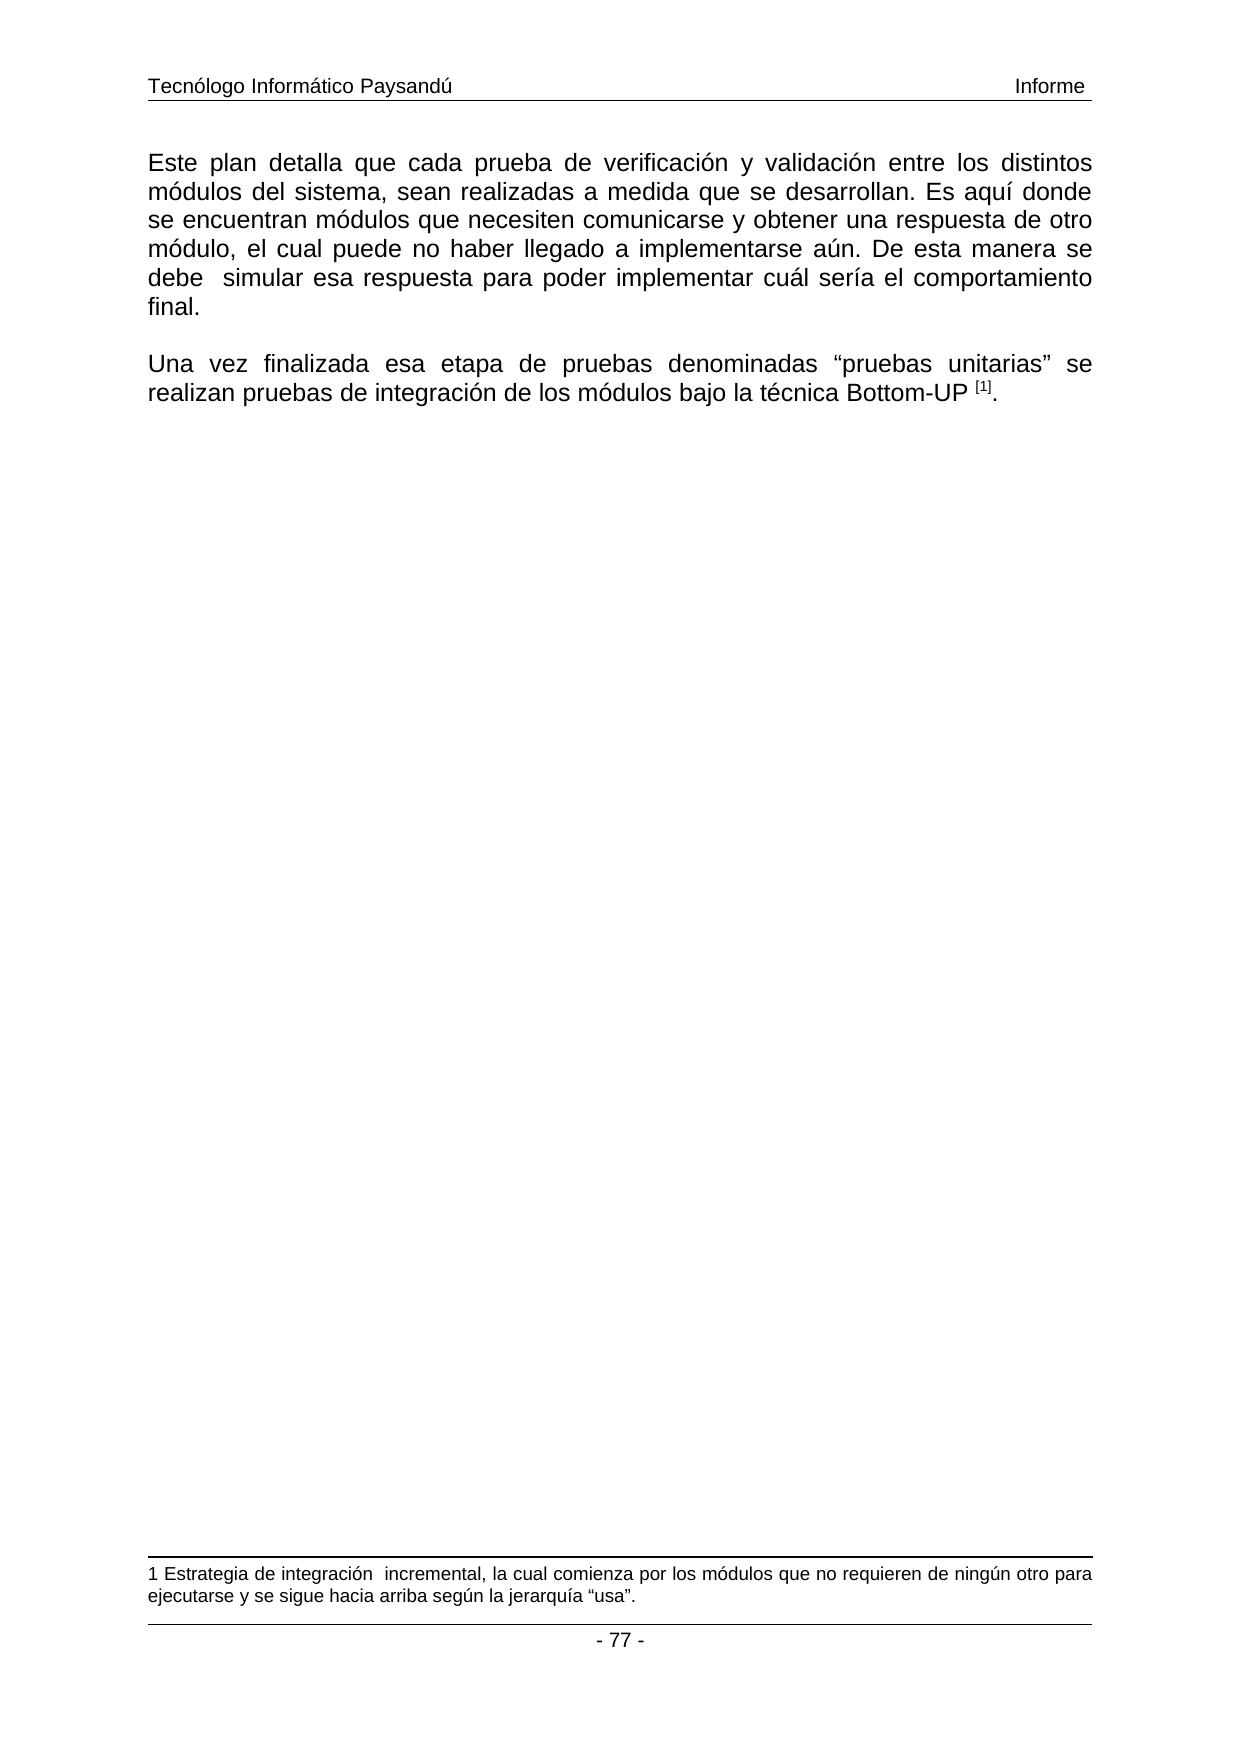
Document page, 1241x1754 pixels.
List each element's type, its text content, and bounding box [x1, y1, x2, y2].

text Este plan detalla que cada prueba de verificación y validación entre los distintos módulos del sistema, sean realizadas a medida que se desarrollan. Es aquí donde se encuentran módulos que necesiten comunicarse y obtener una respuesta de otro módulo, el cual puede no haber llegado a implementarse aún. De esta manera se debe simular esa respuesta para poder implementar cuál sería el comportamiento final. [148, 148, 1092, 320]
text Estrategia de integración incremental, la cual comienza por los módulos que no requieren de ningún otro para ejecutarse y se sigue hacia arriba según la jerarquía “usa”. [148, 1563, 1092, 1606]
text Una vez finalizada esa etapa de pruebas denominadas “pruebas unitarias” se realizan pruebas de integración de los módulos bajo la técnica Bottom-UP []. [148, 349, 1092, 406]
